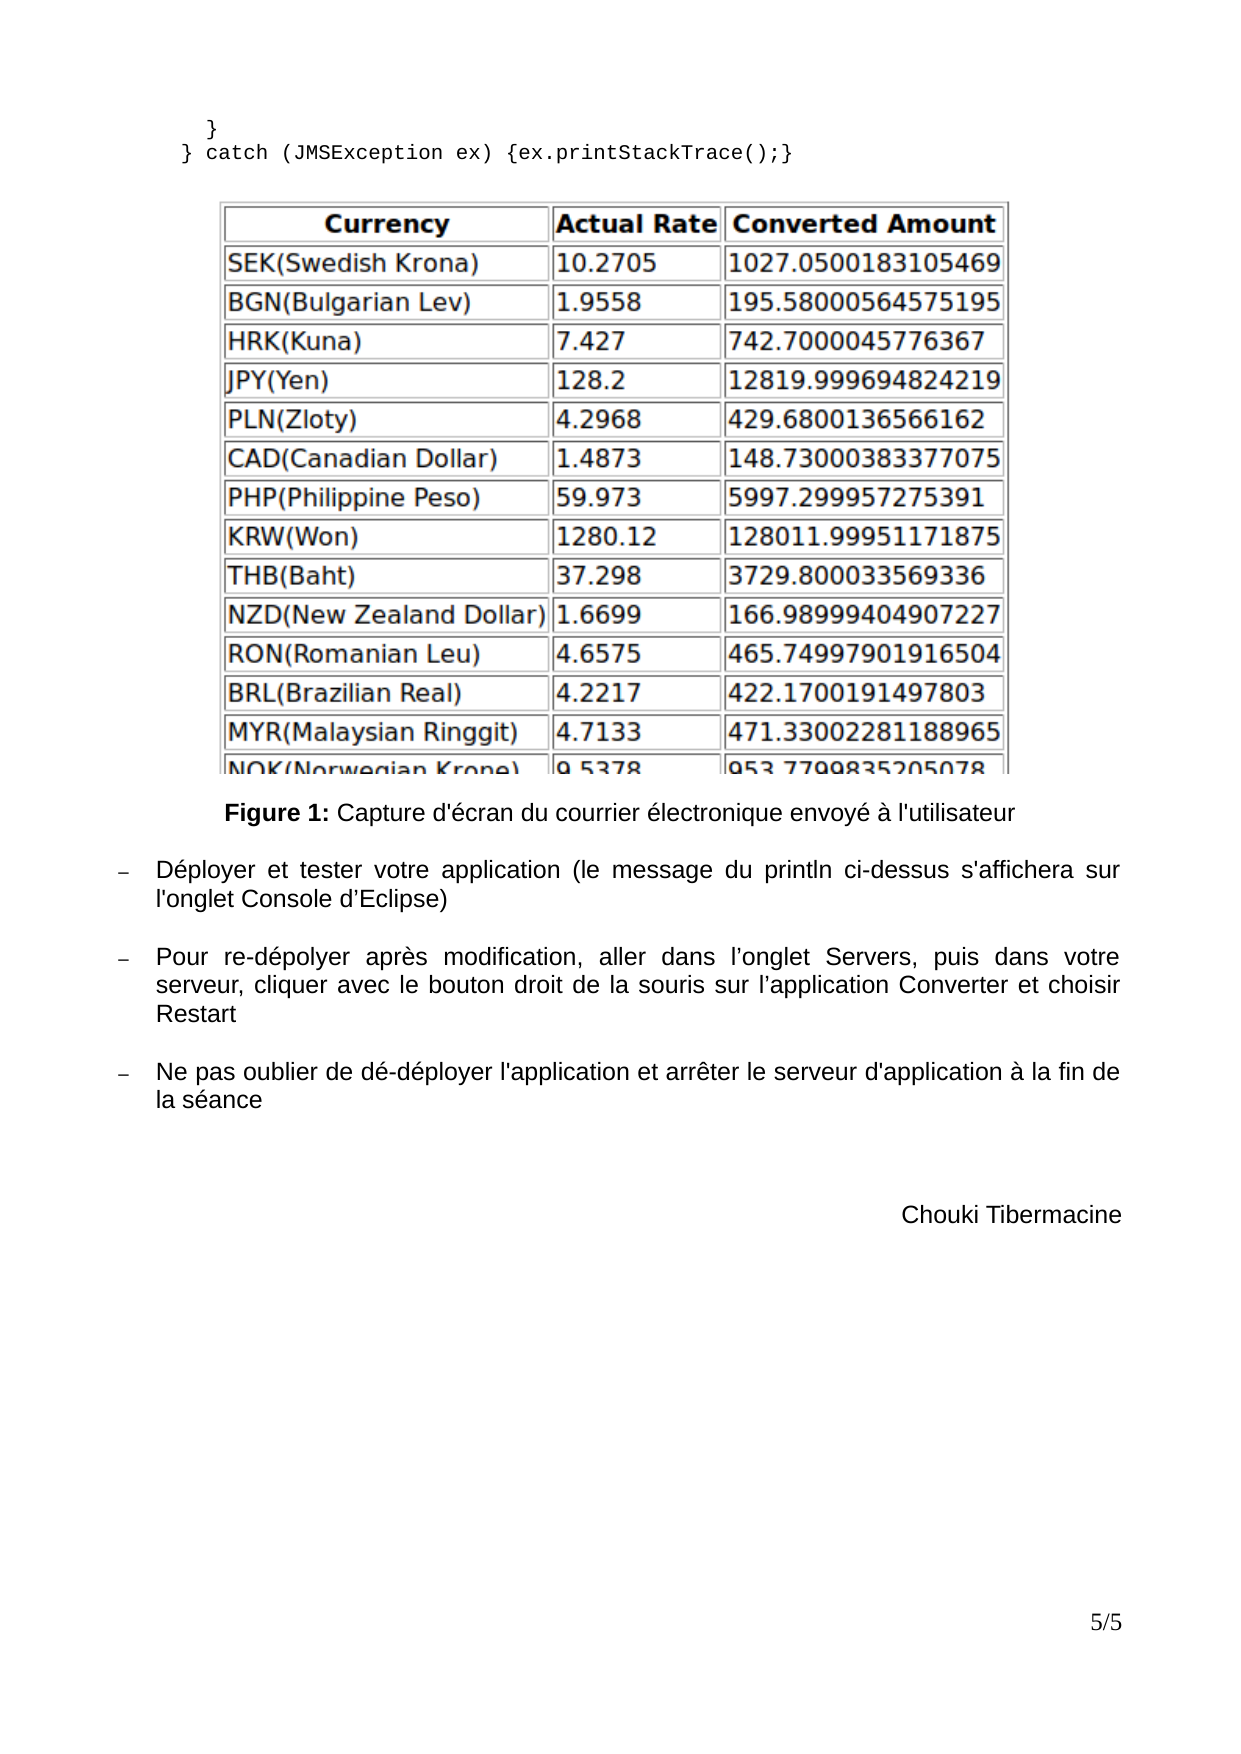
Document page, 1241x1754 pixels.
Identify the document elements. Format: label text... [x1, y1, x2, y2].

picture [212, 194, 1028, 774]
text } [118, 118, 1122, 142]
text Figure 1: Capture d'écran du courrier électronique envoyé à l'utilisateur [118, 798, 1122, 827]
list Déployer et tester votre application (le message du println ci-dessus s'affichera sur l'onglet Console d’Eclipse) [118, 855, 1122, 913]
text Chouki Tibermacine [118, 1200, 1122, 1229]
list Ne pas oublier de dé-déployer l'application et arrêter le serveur d'application à la fin de la séance [118, 1057, 1122, 1114]
text } catch (JMSException ex) {ex.printStackTrace();} [118, 142, 1122, 165]
list Pour re-dépolyer après modification, aller dans l’onglet Servers, puis dans votre serveur, cliquer avec le bouton droit de la souris sur l’application Converter et choisir Restart [118, 942, 1122, 1028]
